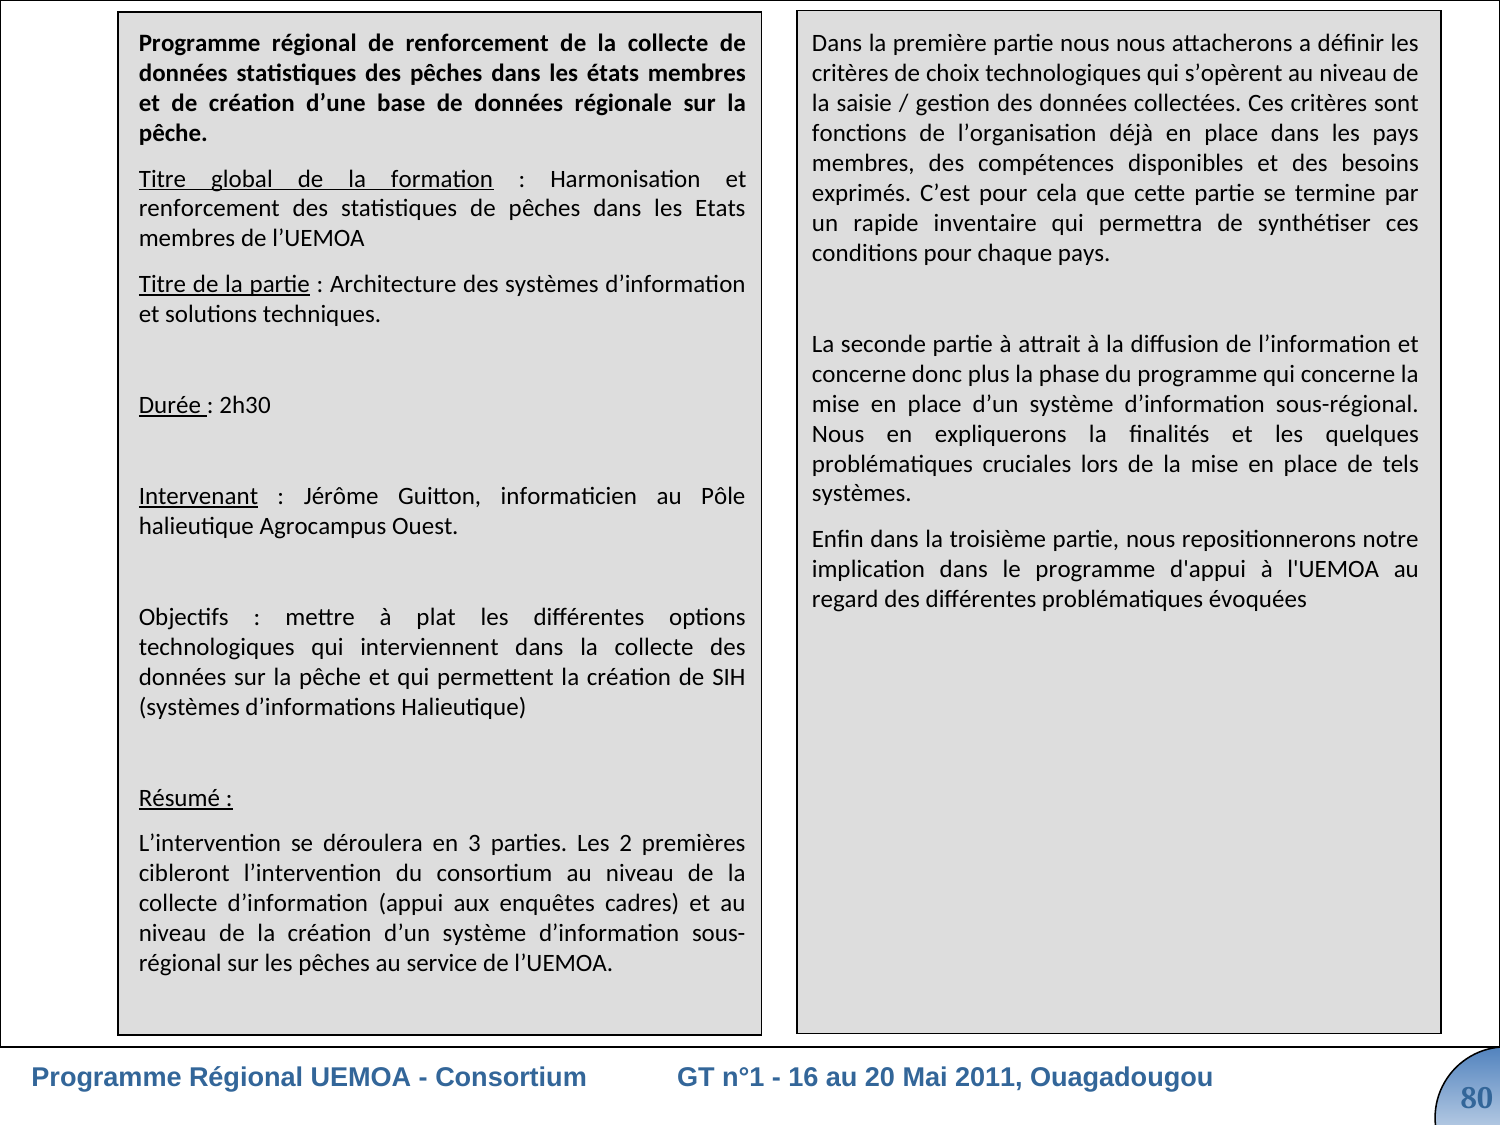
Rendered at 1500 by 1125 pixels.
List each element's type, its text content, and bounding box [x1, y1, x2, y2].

text_box Programme régional de renforcement de la collecte de données statistiques des pêches dans les états membres et de création d’une base de données régionale sur la pêche. Titre global de la formation : Harmonisation et renforcement des statistiques de pêches dans les Etats membres de l’UEMOA Titre de la partie : Architecture des systèmes d’information et solutions techniques. Durée : 2h30 Intervenant : Jérôme Guitton, informaticien au Pôle halieutique Agrocampus Ouest. Objectifs : mettre à plat les différentes options technologiques qui interviennent dans la collecte des données sur la pêche et qui permettent la création de SIH (systèmes d’informations Halieutique) Résumé : L’intervention se déroulera en 3 parties. Les 2 premières cibleront l’intervention du consortium au niveau de la collecte d’information (appui aux enquêtes cadres) et au niveau de la création d’un système d’information sous-régional sur les pêches au service de l’UEMOA. [123, 19, 762, 1030]
text_box Dans la première partie nous nous attacherons a définir les critères de choix technologiques qui s’opèrent au niveau de la saisie / gestion des données collectées. Ces critères sont fonctions de l’organisation déjà en place dans les pays membres, des compétences disponibles et des besoins exprimés. C’est pour cela que cette partie se termine par un rapide inventaire qui permettra de synthétiser ces conditions pour chaque pays. La seconde partie à attrait à la diffusion de l’information et concerne donc plus la phase du programme qui concerne la mise en place d’un système d’information sous-régional. Nous en expliquerons la finalités et les quelques problématiques cruciales lors de la mise en place de tels systèmes. Enfin dans la troisième partie, nous repositionnerons notre implication dans le programme d'appui à l'UEMOA au regard des différentes problématiques évoquées [797, 18, 1435, 621]
text_box [0, 0, 1500, 1047]
